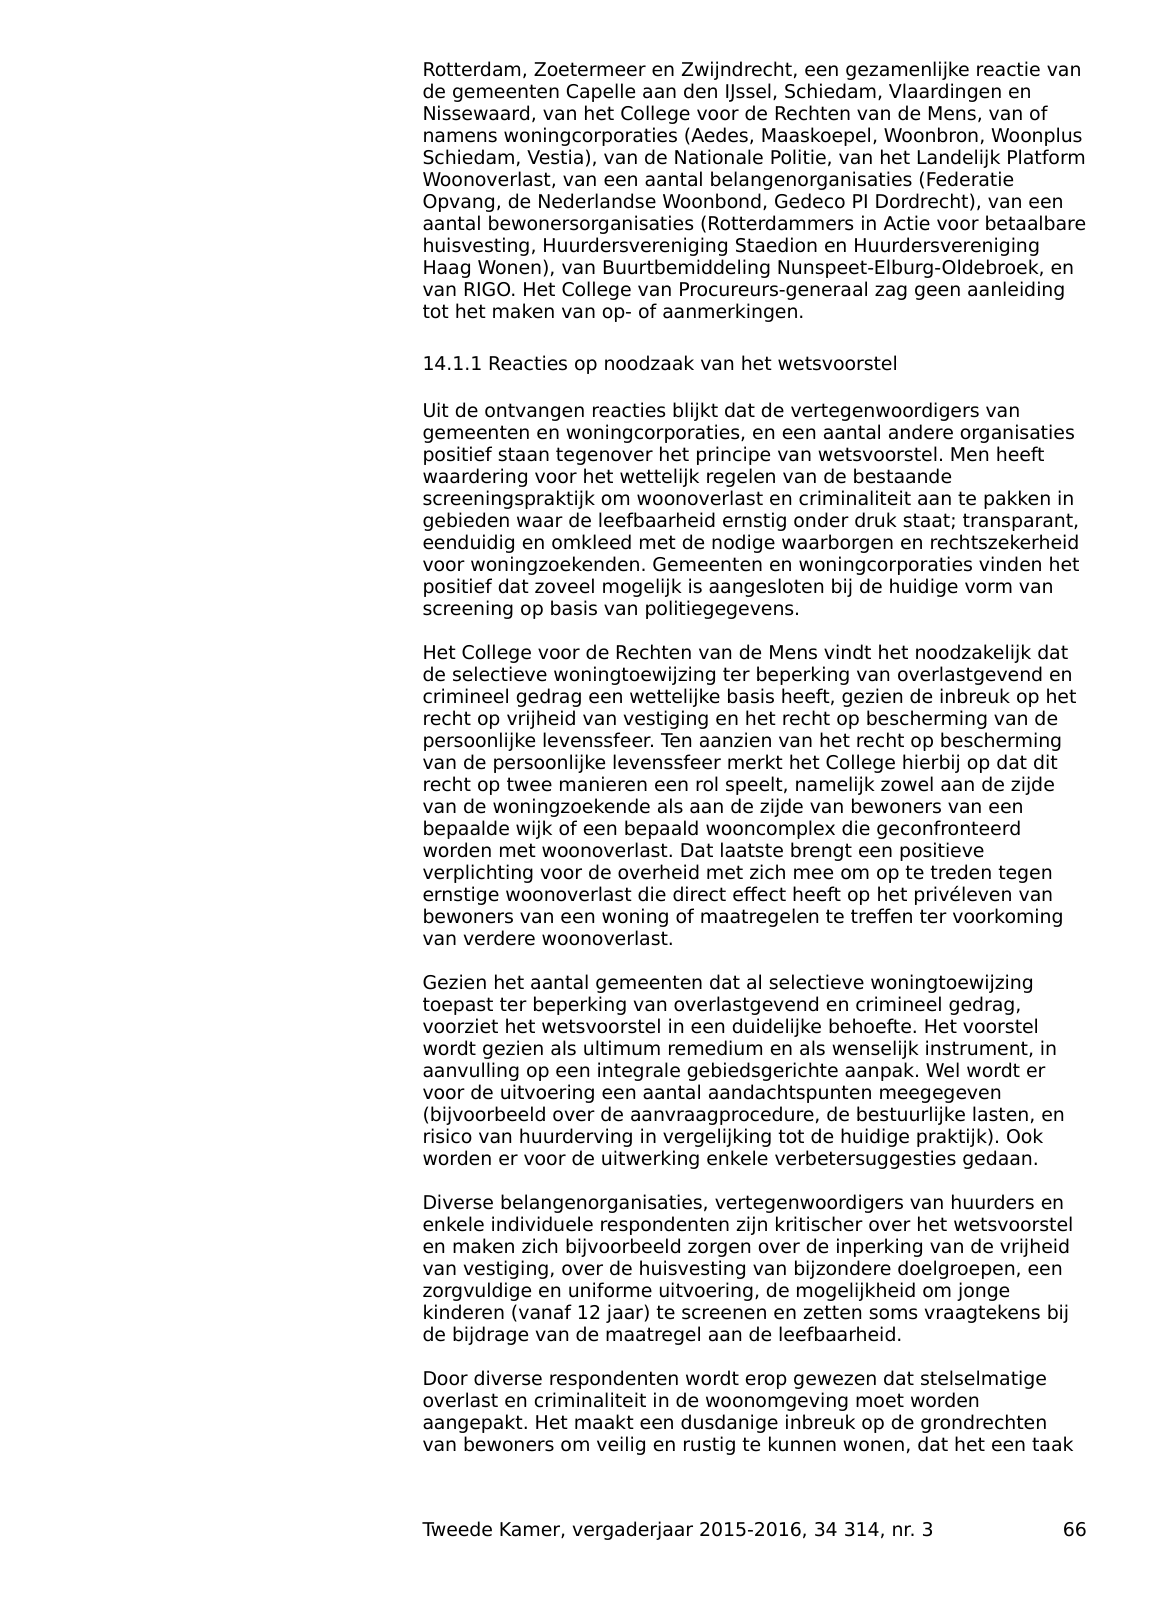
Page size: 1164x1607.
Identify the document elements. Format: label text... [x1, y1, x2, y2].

text Rotterdam, Zoetermeer en Zwijndrecht, een gezamenlijke reactie van de gemeenten Capelle aan den IJssel, Schiedam, Vlaardingen en Nissewaard, van het College voor de Rechten van de Mens, van of namens woningcorporaties (Aedes, Maaskoepel, Woonbron, Woonplus Schiedam, Vestia), van de Nationale Politie, van het Landelijk Platform Woonoverlast, van een aantal belangenorganisaties (Federatie Opvang, de Nederlandse Woonbond, Gedeco PI Dordrecht), van een aantal bewonersorganisaties (Rotterdammers in Actie voor betaalbare huisvesting, Huurdersvereniging Staedion en Huurdersvereniging Haag Wonen), van Buurtbemiddeling Nunspeet-Elburg-Oldebroek, en van RIGO. Het College van Procureurs-generaal zag geen aanleiding tot het maken van op- of aanmerkingen. [422, 59, 1087, 323]
subtitle 14.1.1 Reacties op noodzaak van het wetsvoorstel [422, 353, 1087, 375]
text Diverse belangenorganisaties, vertegenwoordigers van huurders en enkele individuele respondenten zijn kritischer over het wetsvoorstel en maken zich bijvoorbeeld zorgen over de inperking van de vrijheid van vestiging, over de huisvesting van bijzondere doelgroepen, een zorgvuldige en uniforme uitvoering, de mogelijkheid om jonge kinderen (vanaf 12 jaar) te screenen en zetten soms vraagtekens bij de bijdrage van de maatregel aan de leefbaarheid. [422, 1192, 1087, 1346]
text Door diverse respondenten wordt erop gewezen dat stelselmatige overlast en criminaliteit in de woonomgeving moet worden aangepakt. Het maakt een dusdanige inbreuk op de grondrechten van bewoners om veilig en rustig te kunnen wonen, dat het een taak [422, 1368, 1087, 1456]
text Uit de ontvangen reacties blijkt dat de vertegenwoordigers van gemeenten en woningcorporaties, en een aantal andere organisaties positief staan tegenover het principe van wetsvoorstel. Men heeft waardering voor het wettelijk regelen van de bestaande screeningspraktijk om woonoverlast en criminaliteit aan te pakken in gebieden waar de leefbaarheid ernstig onder druk staat; transparant, eenduidig en omkleed met de nodige waarborgen en rechtszekerheid voor woningzoekenden. Gemeenten en woningcorporaties vinden het positief dat zoveel mogelijk is aangesloten bij de huidige vorm van screening op basis van politiegegevens. [422, 400, 1087, 619]
text Gezien het aantal gemeenten dat al selectieve woningtoewijzing toepast ter beperking van overlastgevend en crimineel gedrag, voorziet het wetsvoorstel in een duidelijke behoefte. Het voorstel wordt gezien als ultimum remedium en als wenselijk instrument, in aanvulling op een integrale gebiedsgerichte aanpak. Wel wordt er voor de uitvoering een aantal aandachtspunten meegegeven (bijvoorbeeld over de aanvraagprocedure, de bestuurlijke lasten, en risico van huurderving in vergelijking tot de huidige praktijk). Ook worden er voor de uitwerking enkele verbetersuggesties gedaan. [422, 972, 1087, 1169]
text Het College voor de Rechten van de Mens vindt het noodzakelijk dat de selectieve woningtoewijzing ter beperking van overlastgevend en crimineel gedrag een wettelijke basis heeft, gezien de inbreuk op het recht op vrijheid van vestiging en het recht op bescherming van de persoonlijke levenssfeer. Ten aanzien van het recht op bescherming van de persoonlijke levenssfeer merkt het College hierbij op dat dit recht op twee manieren een rol speelt, namelijk zowel aan de zijde van de woningzoekende als aan de zijde van bewoners van een bepaalde wijk of een bepaald wooncomplex die geconfronteerd worden met woonoverlast. Dat laatste brengt een positieve verplichting voor de overheid met zich mee om op te treden tegen ernstige woonoverlast die direct effect heeft op het privéleven van bewoners van een woning of maatregelen te treffen ter voorkoming van verdere woonoverlast. [422, 642, 1087, 949]
